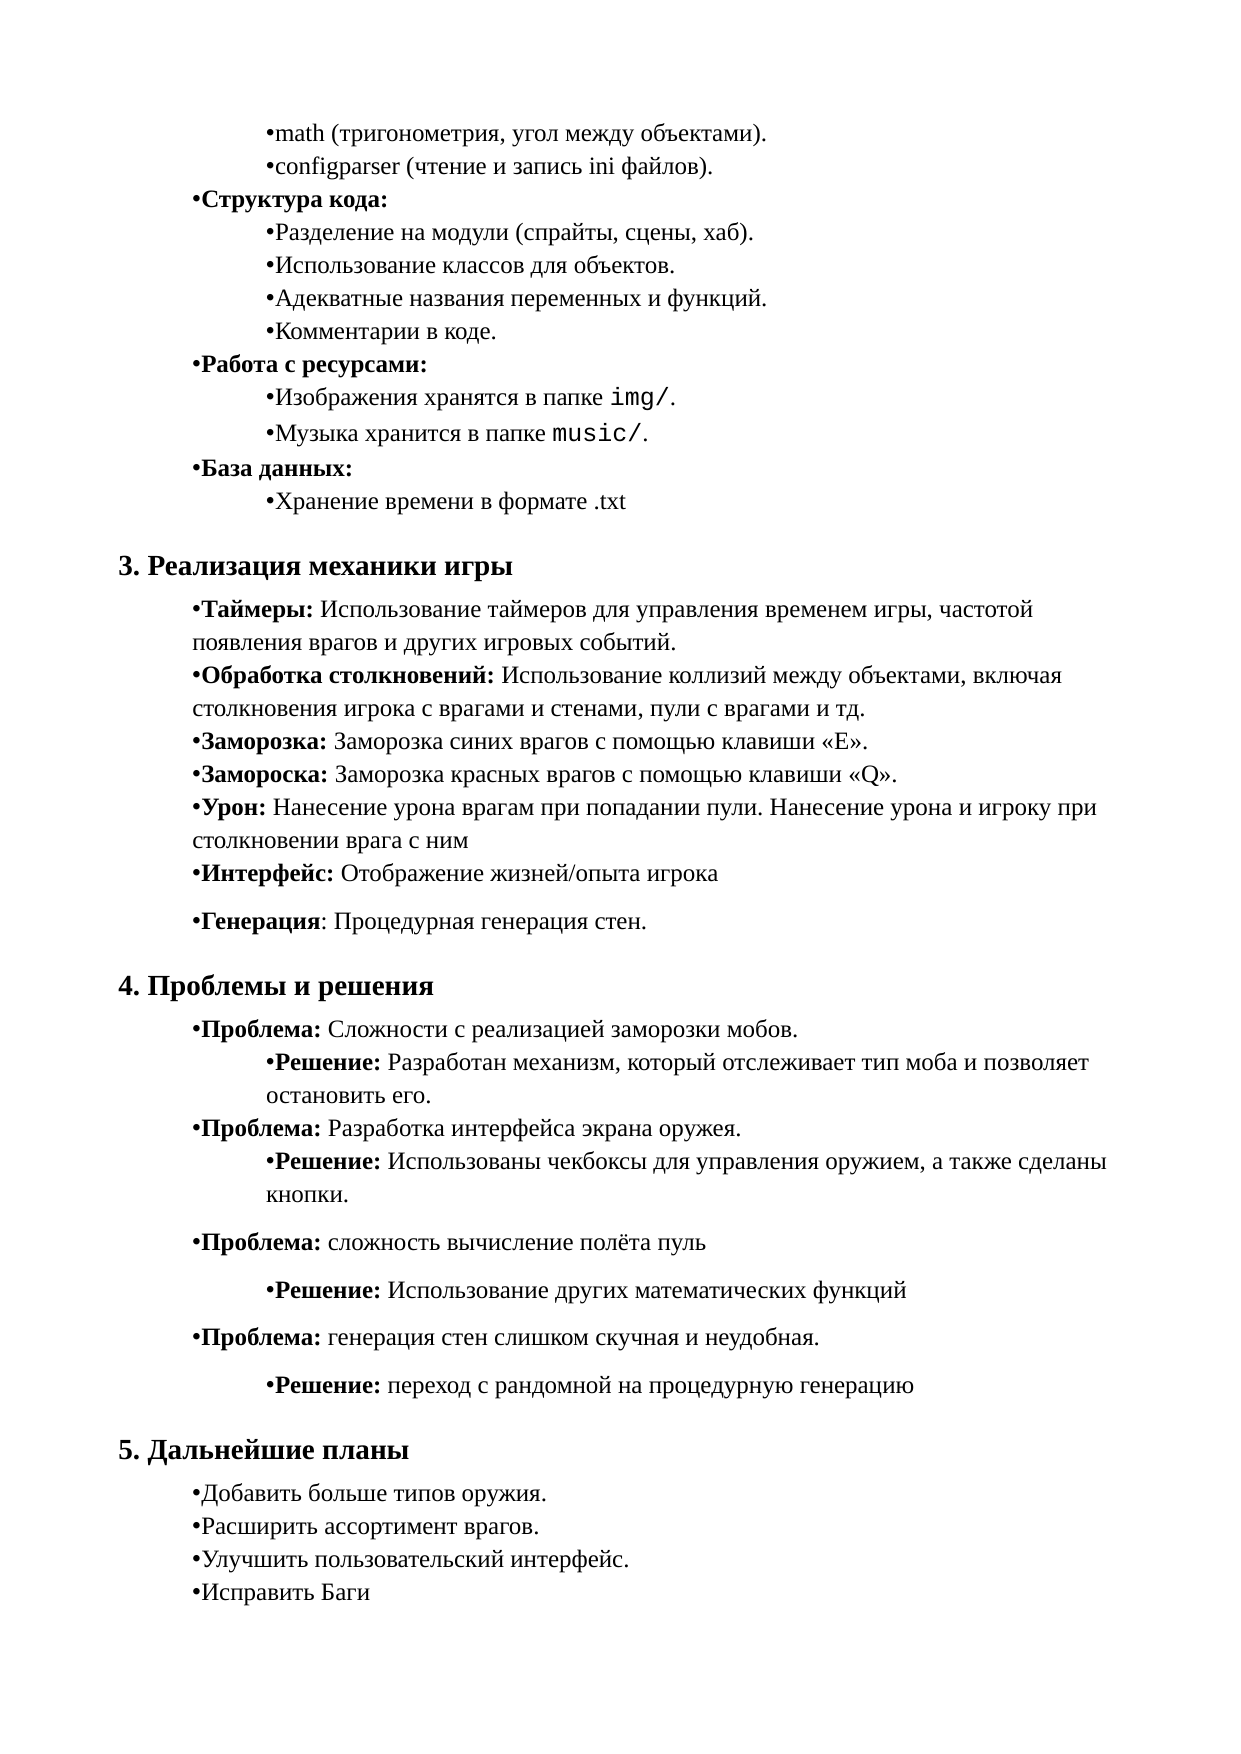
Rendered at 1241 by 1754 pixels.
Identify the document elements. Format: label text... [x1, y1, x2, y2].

list Замороска: Заморозка красных врагов с помощью клавиши «Q». [118, 759, 1122, 788]
list Разделение на модули (спрайты, сцены, хаб). [118, 217, 1122, 246]
list Музыка хранится в папке music/. [118, 418, 1122, 448]
list Структура кода: [118, 184, 1122, 213]
list Проблема: сложность вычисление полёта пуль [118, 1227, 1122, 1256]
list Расширить ассортимент врагов. [118, 1511, 1122, 1540]
subtitle 5. Дальнейшие планы [118, 1432, 1122, 1466]
list Решение: Разработан механизм, который отслеживает тип моба и позволяет остановить его. [118, 1047, 1122, 1109]
list Исправить Баги [118, 1577, 1122, 1606]
list configparser (чтение и запись ini файлов). [118, 151, 1122, 180]
list Проблема: генерация стен слишком скучная и неудобная. [118, 1322, 1122, 1351]
list Обработка столкновений: Использование коллизий между объектами, включая столкновения игрока с врагами и стенами, пули с врагами и тд. [118, 660, 1122, 722]
list Решение: Использование других математических функций [118, 1275, 1122, 1303]
list Решение: переход с рандомной на процедурную генерацию [118, 1370, 1122, 1399]
list Проблема: Разработка интерфейса экрана оружея. [118, 1113, 1122, 1142]
list Генерация: Процедурная генерация стен. [118, 906, 1122, 935]
list math (тригонометрия, угол между объектами). [118, 118, 1122, 147]
subtitle 4. Проблемы и решения [118, 968, 1122, 1002]
list Интерфейс: Отображение жизней/опыта игрока [118, 858, 1122, 887]
list Комментарии в коде. [118, 316, 1122, 345]
list Хранение времени в формате .txt [118, 486, 1122, 515]
list Таймеры: Использование таймеров для управления временем игры, частотой появления врагов и других игровых событий. [118, 594, 1122, 656]
list Улучшить пользовательский интерфейс. [118, 1544, 1122, 1573]
list Изображения хранятся в папке img/. [118, 382, 1122, 413]
list Проблема: Сложности с реализацией заморозки мобов. [118, 1014, 1122, 1043]
list Заморозка: Заморозка синих врагов с помощью клавиши «E». [118, 726, 1122, 755]
list База данных: [118, 453, 1122, 482]
subtitle 3. Реализация механики игры [118, 548, 1122, 582]
list Адекватные названия переменных и функций. [118, 283, 1122, 312]
list Использование классов для объектов. [118, 250, 1122, 279]
list Урон: Нанесение урона врагам при попадании пули. Нанесение урона и игроку при столкновении врага с ним [118, 792, 1122, 854]
list Решение: Использованы чекбоксы для управления оружием, а также сделаны кнопки. [118, 1146, 1122, 1208]
list Добавить больше типов оружия. [118, 1478, 1122, 1507]
list Работа с ресурсами: [118, 349, 1122, 378]
